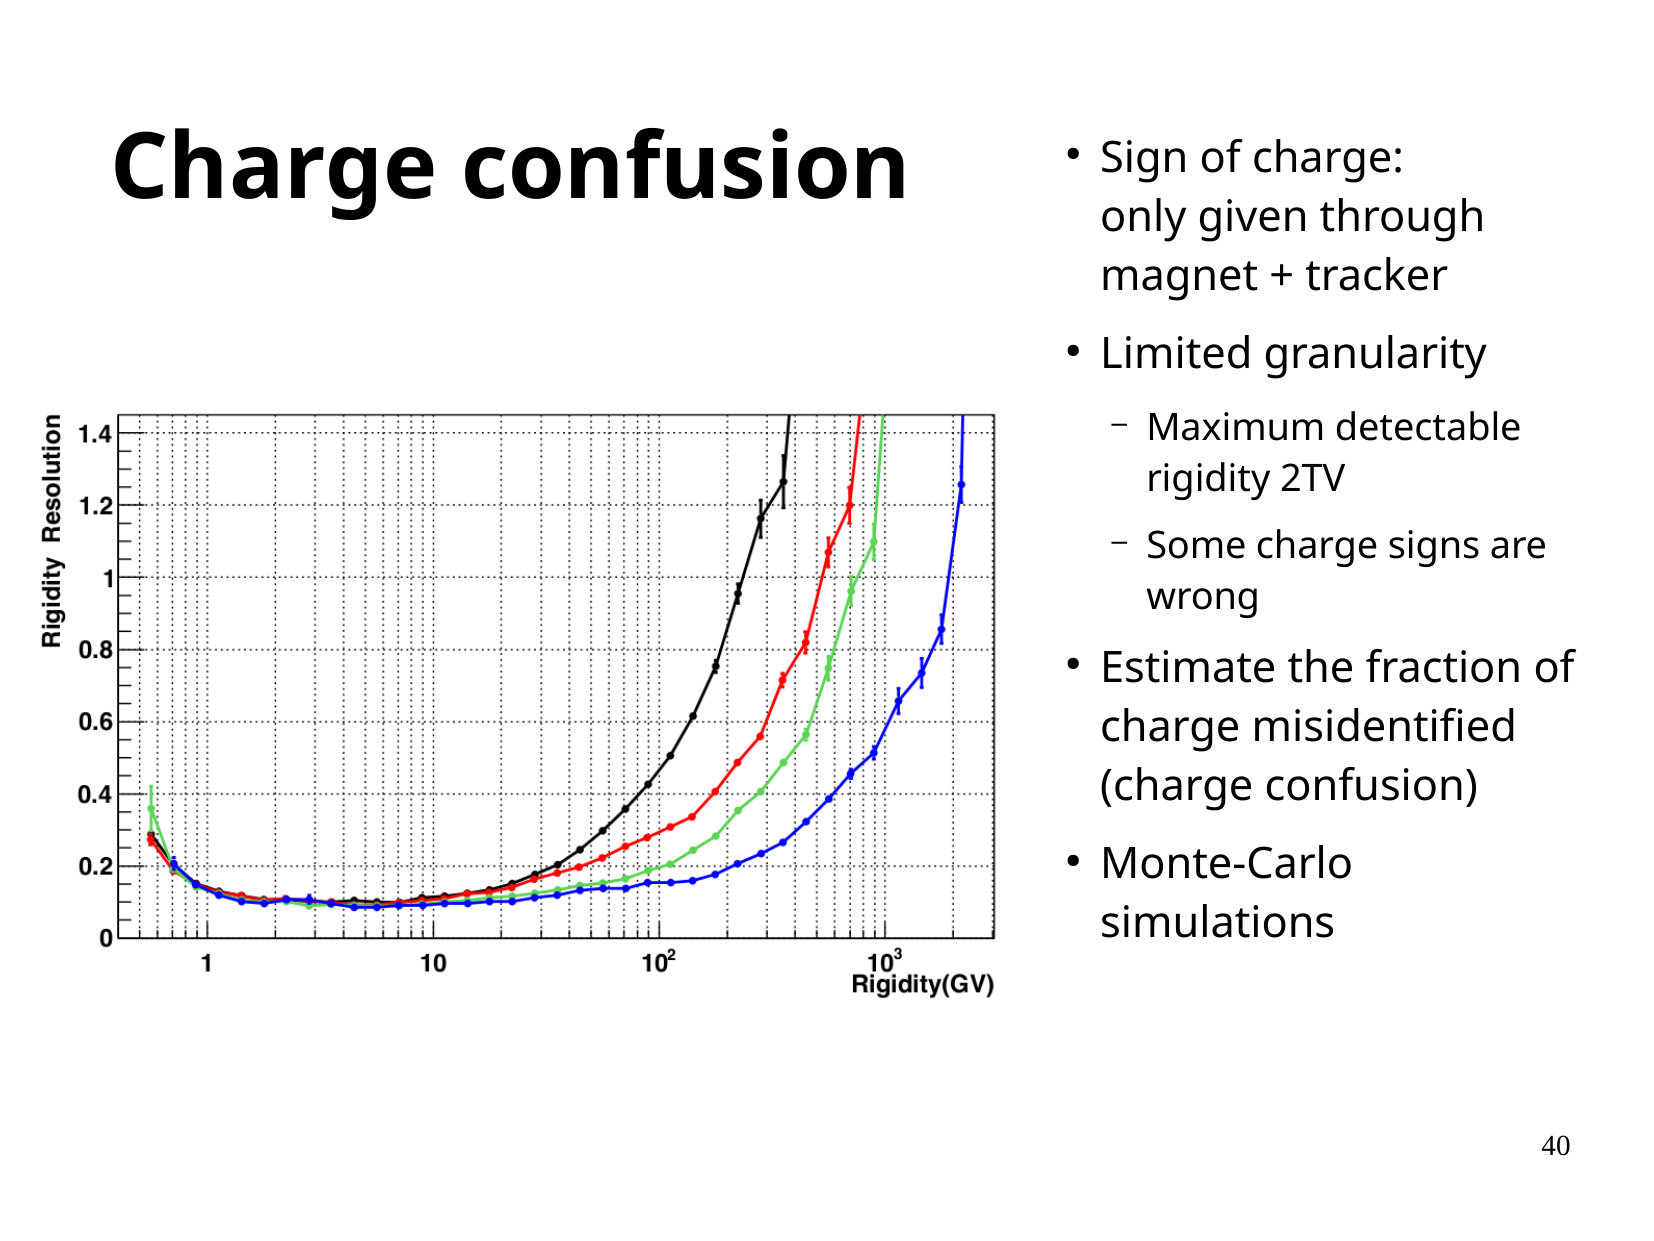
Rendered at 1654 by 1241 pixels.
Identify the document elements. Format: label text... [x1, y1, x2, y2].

list Sign of charge: only given through magnet + tracker Limited granularity Maximum detectable rigidity 2TV Some charge signs are wrong Estimate the fraction of charge misidentified (charge confusion) Monte-Carlo simulations [1054, 125, 1577, 1025]
picture [37, 405, 1007, 1008]
title Charge confusion [0, 59, 1256, 267]
